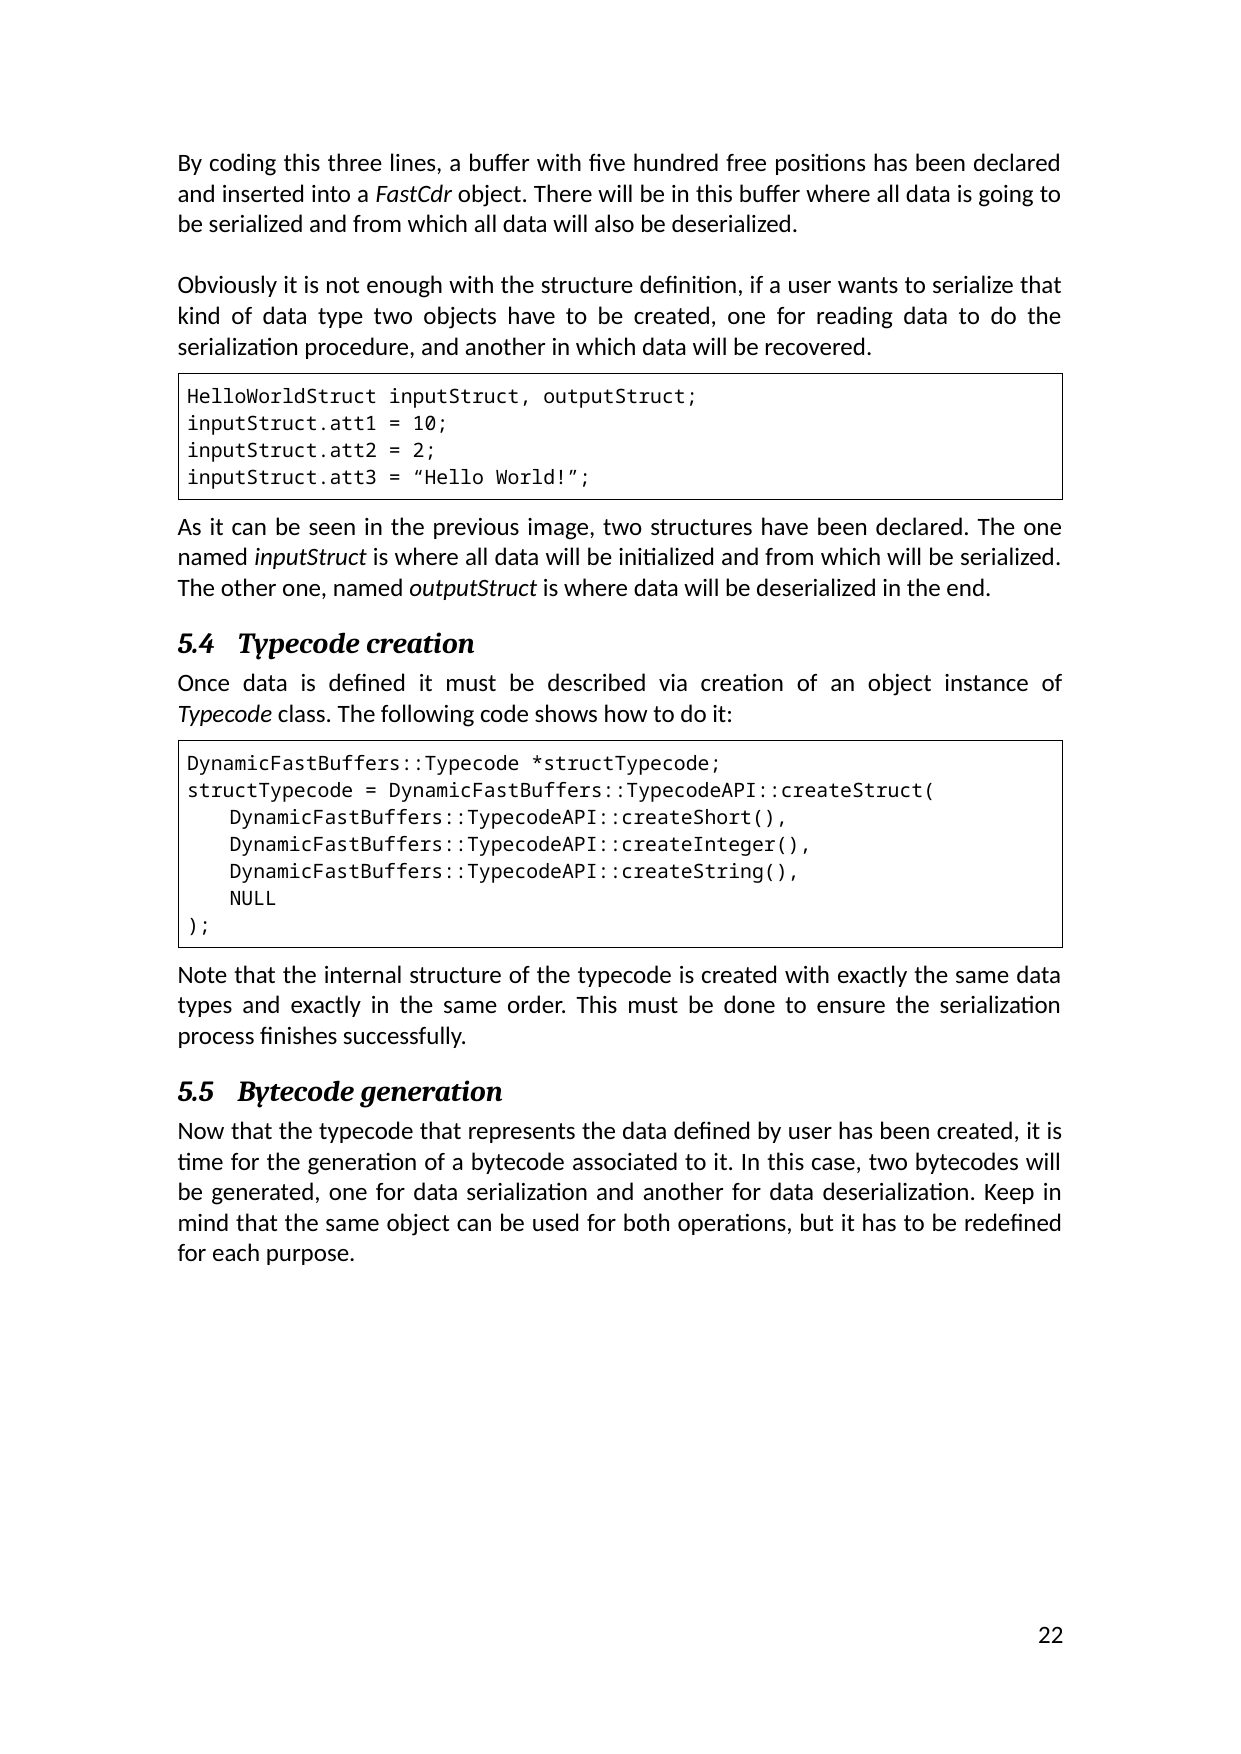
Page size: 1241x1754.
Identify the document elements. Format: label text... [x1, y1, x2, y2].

text structTypecode = DynamicFastBuffers::TypecodeAPI::createStruct( [187, 776, 1053, 803]
subtitle Bytecode generation [177, 1075, 1063, 1109]
text ); [187, 911, 1053, 938]
text [177, 361, 1063, 373]
text inputStruct.att1 = 10; [187, 409, 1053, 436]
text Once data is defined it must be described via creation of an object instance of Typecode class. The following code shows how to do it: [177, 667, 1063, 728]
text Now that the typecode that represents the data defined by user has been created, it is time for the generation of a bytecode associated to it. In this case, two bytecodes will be generated, one for data serialization and another for data deserialization. Keep in mind that the same object can be used for both operations, but it has to be redefined for each purpose. [177, 1115, 1063, 1268]
text DynamicFastBuffers::TypecodeAPI::createInteger(), [187, 830, 1053, 857]
text NULL [187, 884, 1053, 911]
text DynamicFastBuffers::Typecode *structTypecode; [187, 749, 1053, 776]
text [179, 741, 1062, 947]
text inputStruct.att3 = “Hello World!”; [187, 463, 1053, 490]
text Obviously it is not enough with the structure definition, if a user wants to serialize that kind of data type two objects have to be created, one for reading data to do the serialization procedure, and another in which data will be recovered. [177, 270, 1063, 361]
text inputStruct.att2 = 2; [187, 436, 1053, 463]
text HelloWorldStruct inputStruct, outputStruct; [187, 382, 1053, 409]
text DynamicFastBuffers::TypecodeAPI::createString(), [187, 857, 1053, 884]
text By coding this three lines, a buffer with five hundred free positions has been declared and inserted into a FastCdr object. There will be in this buffer where all data is going to be serialized and from which all data will also be deserialized. [177, 148, 1063, 239]
subtitle Typecode creation [177, 627, 1063, 661]
text DynamicFastBuffers::TypecodeAPI::createShort(), [187, 803, 1053, 830]
text As it can be seen in the previous image, two structures have been declared. The one named inputStruct is where all data will be initialized and from which will be serialized. The other one, named outputStruct is where data will be deserialized in the end. [177, 374, 1063, 602]
text Note that the internal structure of the typecode is created with exactly the same data types and exactly in the same order. This must be done to ensure the serialization process finishes successfully. [177, 741, 1063, 1050]
text [179, 374, 1062, 499]
text [177, 728, 1063, 740]
